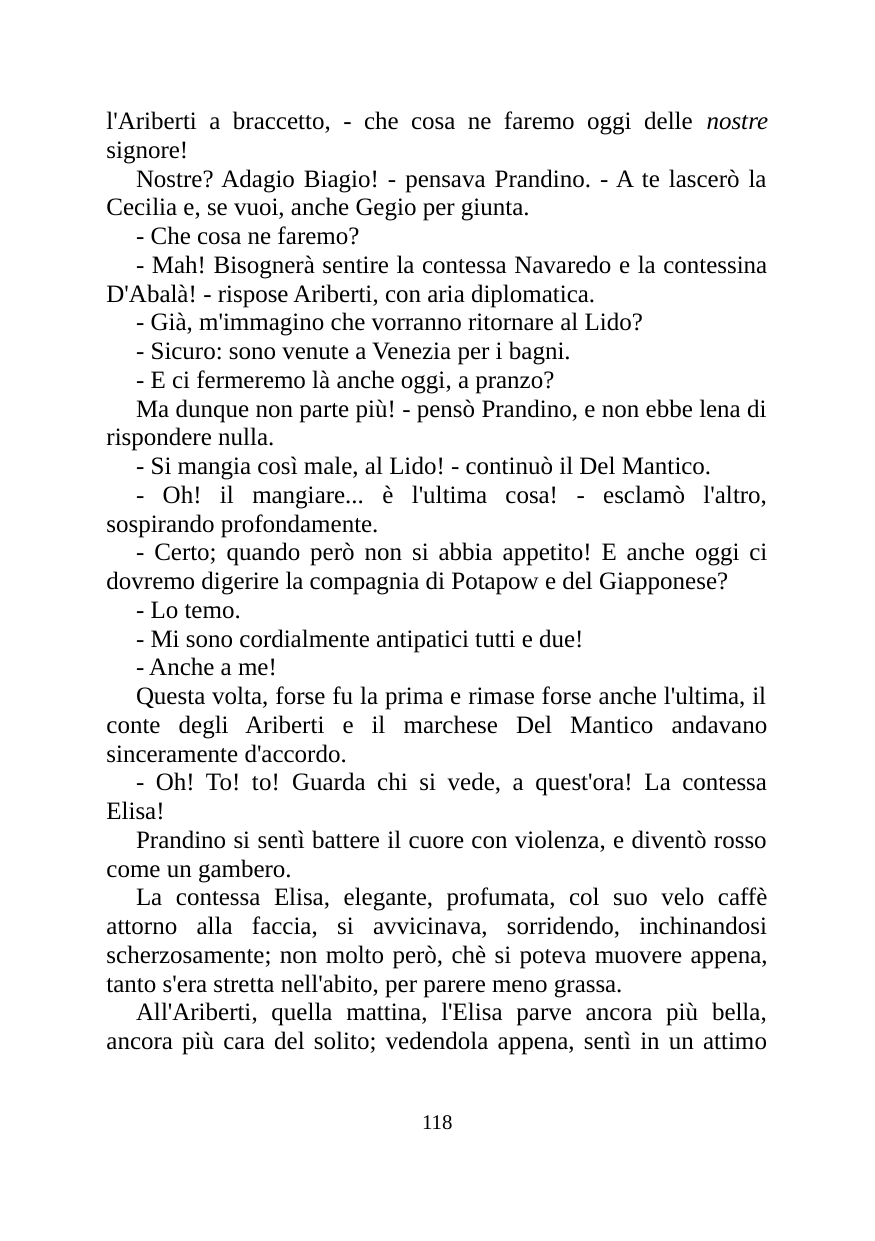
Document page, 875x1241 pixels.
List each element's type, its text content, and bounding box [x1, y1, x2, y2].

text Prandino si sentì battere il cuore con violenza, e diventò rosso come un gambero. [106, 825, 768, 882]
text l'Ariberti a braccetto, - che cosa ne faremo oggi delle nostre signore! [106, 106, 768, 164]
text - Certo; quando però non si abbia appetito! E anche oggi ci dovremo digerire la compagnia di Potapow e del Giapponese? [106, 537, 768, 595]
text - Lo temo. [106, 595, 768, 624]
text - Anche a me! [106, 652, 768, 681]
text Nostre? Adagio Biagio! - pensava Prandino. - A te lascerò la Cecilia e, se vuoi, anche Gegio per giunta. [106, 164, 768, 221]
text - Già, m'immagino che vorranno ritornare al Lido? [106, 307, 768, 336]
text - Che cosa ne faremo? [106, 221, 768, 250]
text - Oh! il mangiare... è l'ultima cosa! - esclamò l'altro, sospirando profondamente. [106, 480, 768, 537]
text - Si mangia così male, al Lido! - continuò il Del Mantico. [106, 451, 768, 480]
text - Mi sono cordialmente antipatici tutti e due! [106, 624, 768, 652]
text - E ci fermeremo là anche oggi, a pranzo? [106, 365, 768, 394]
text - Sicuro: sono venute a Venezia per i bagni. [106, 336, 768, 365]
text - Oh! To! to! Guarda chi si vede, a quest'ora! La contessa Elisa! [106, 767, 768, 825]
text All'Ariberti, quella mattina, l'Elisa parve ancora più bella, ancora più cara del solito; vedendola appena, sentì in un attimo [106, 997, 768, 1055]
text Questa volta, forse fu la prima e rimase forse anche l'ultima, il conte degli Ariberti e il marchese Del Mantico andavano sinceramente d'accordo. [106, 681, 768, 767]
text La contessa Elisa, elegante, profumata, col suo velo caffè attorno alla faccia, si avvicinava, sorridendo, inchinandosi scherzosamente; non molto però, chè si poteva muovere appena, tanto s'era stretta nell'abito, per parere meno grassa. [106, 882, 768, 997]
text Ma dunque non parte più! - pensò Prandino, e non ebbe lena di rispondere nulla. [106, 394, 768, 451]
text - Mah! Bisognerà sentire la contessa Navaredo e la contessina D'Abalà! - rispose Ariberti, con aria diplomatica. [106, 250, 768, 307]
